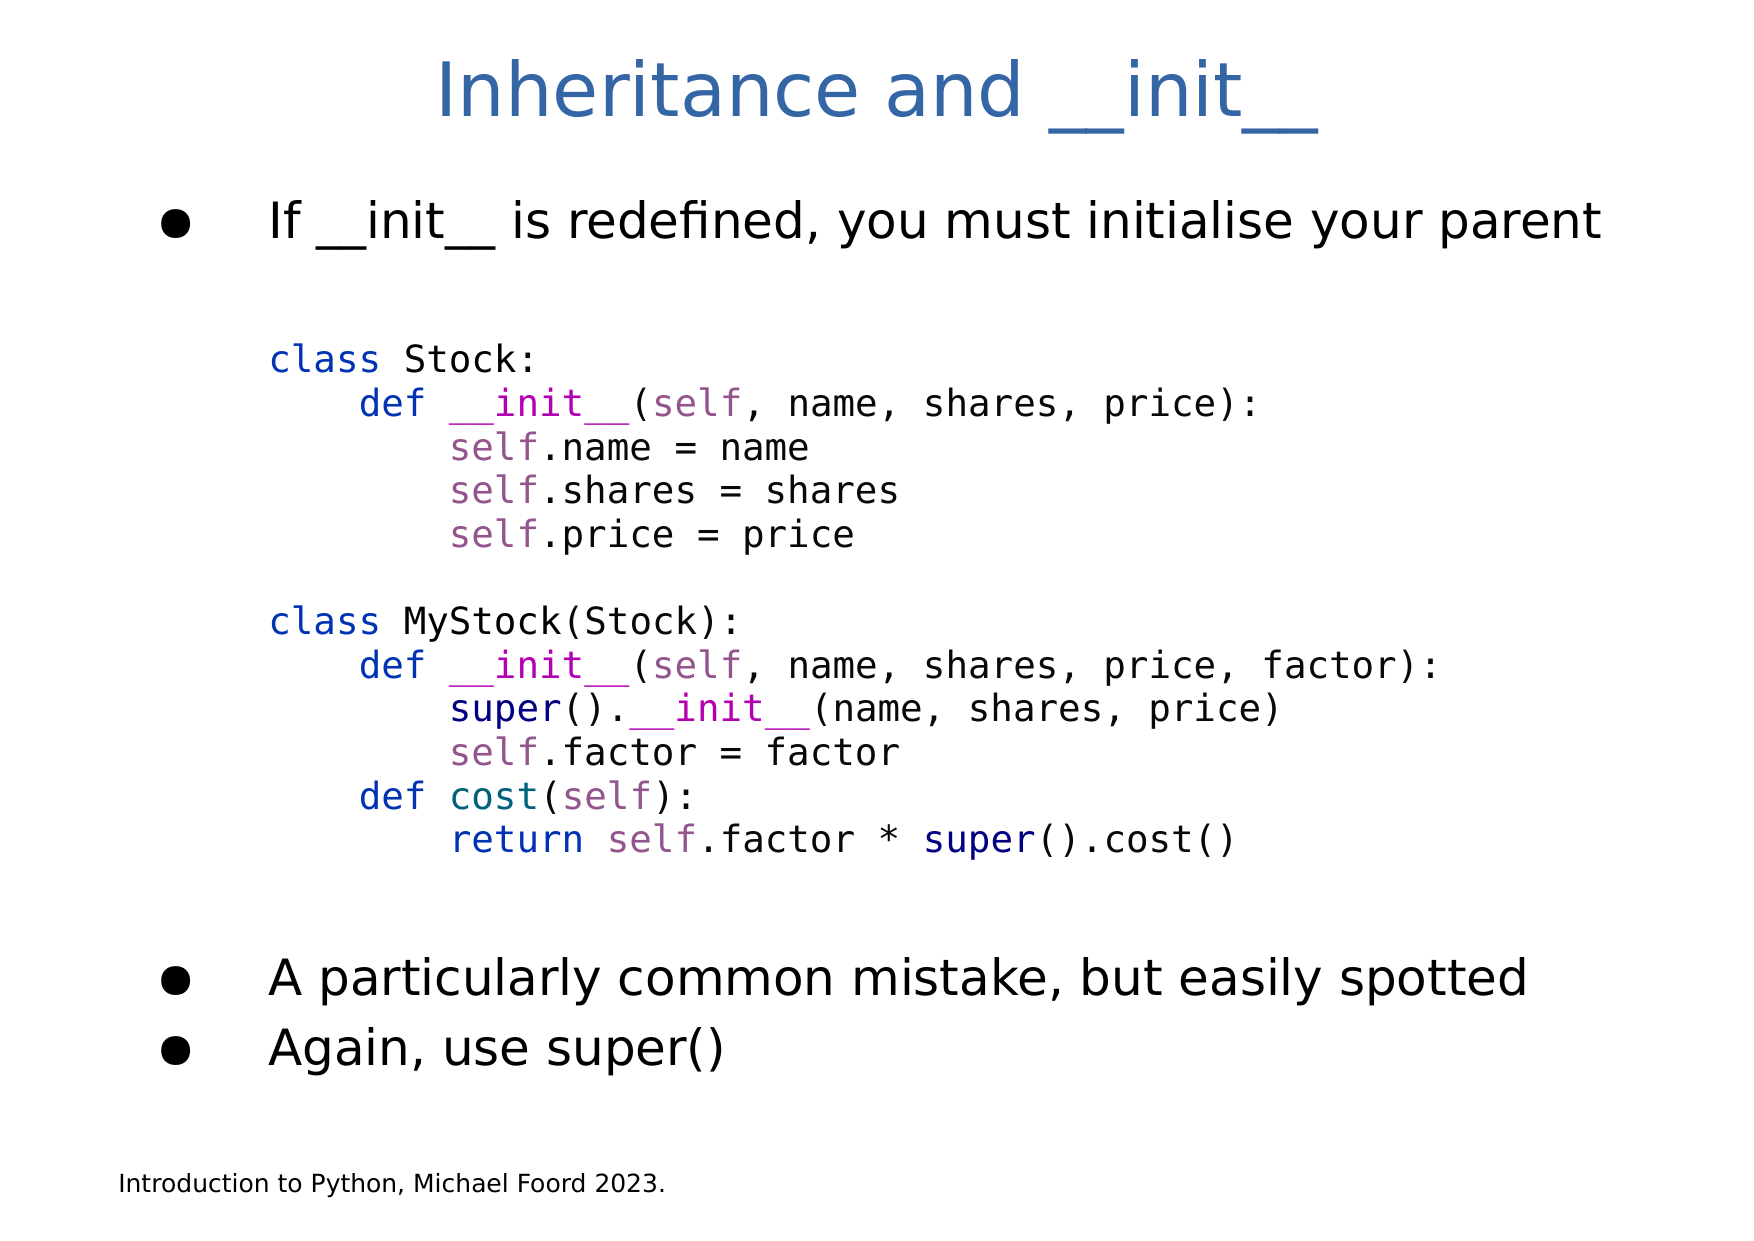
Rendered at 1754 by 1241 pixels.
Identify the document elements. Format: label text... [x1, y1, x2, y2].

list If __init__ is redefined, you must initialise your parent [156, 192, 1636, 251]
text class Stock: def __init__(self, name, shares, price): self.name = name self.shares = shares self.price = price [268, 338, 1636, 600]
text class MyStock(Stock): def __init__(self, name, shares, price, factor): super().__init__(name, shares, price) self.factor = factor def cost(self): return self.factor * super().cost() [268, 600, 1636, 905]
subtitle Inheritance and __init__ [118, 47, 1636, 134]
list Again, use super() [156, 1019, 1636, 1077]
list A particularly common mistake, but easily spotted [156, 949, 1636, 1007]
